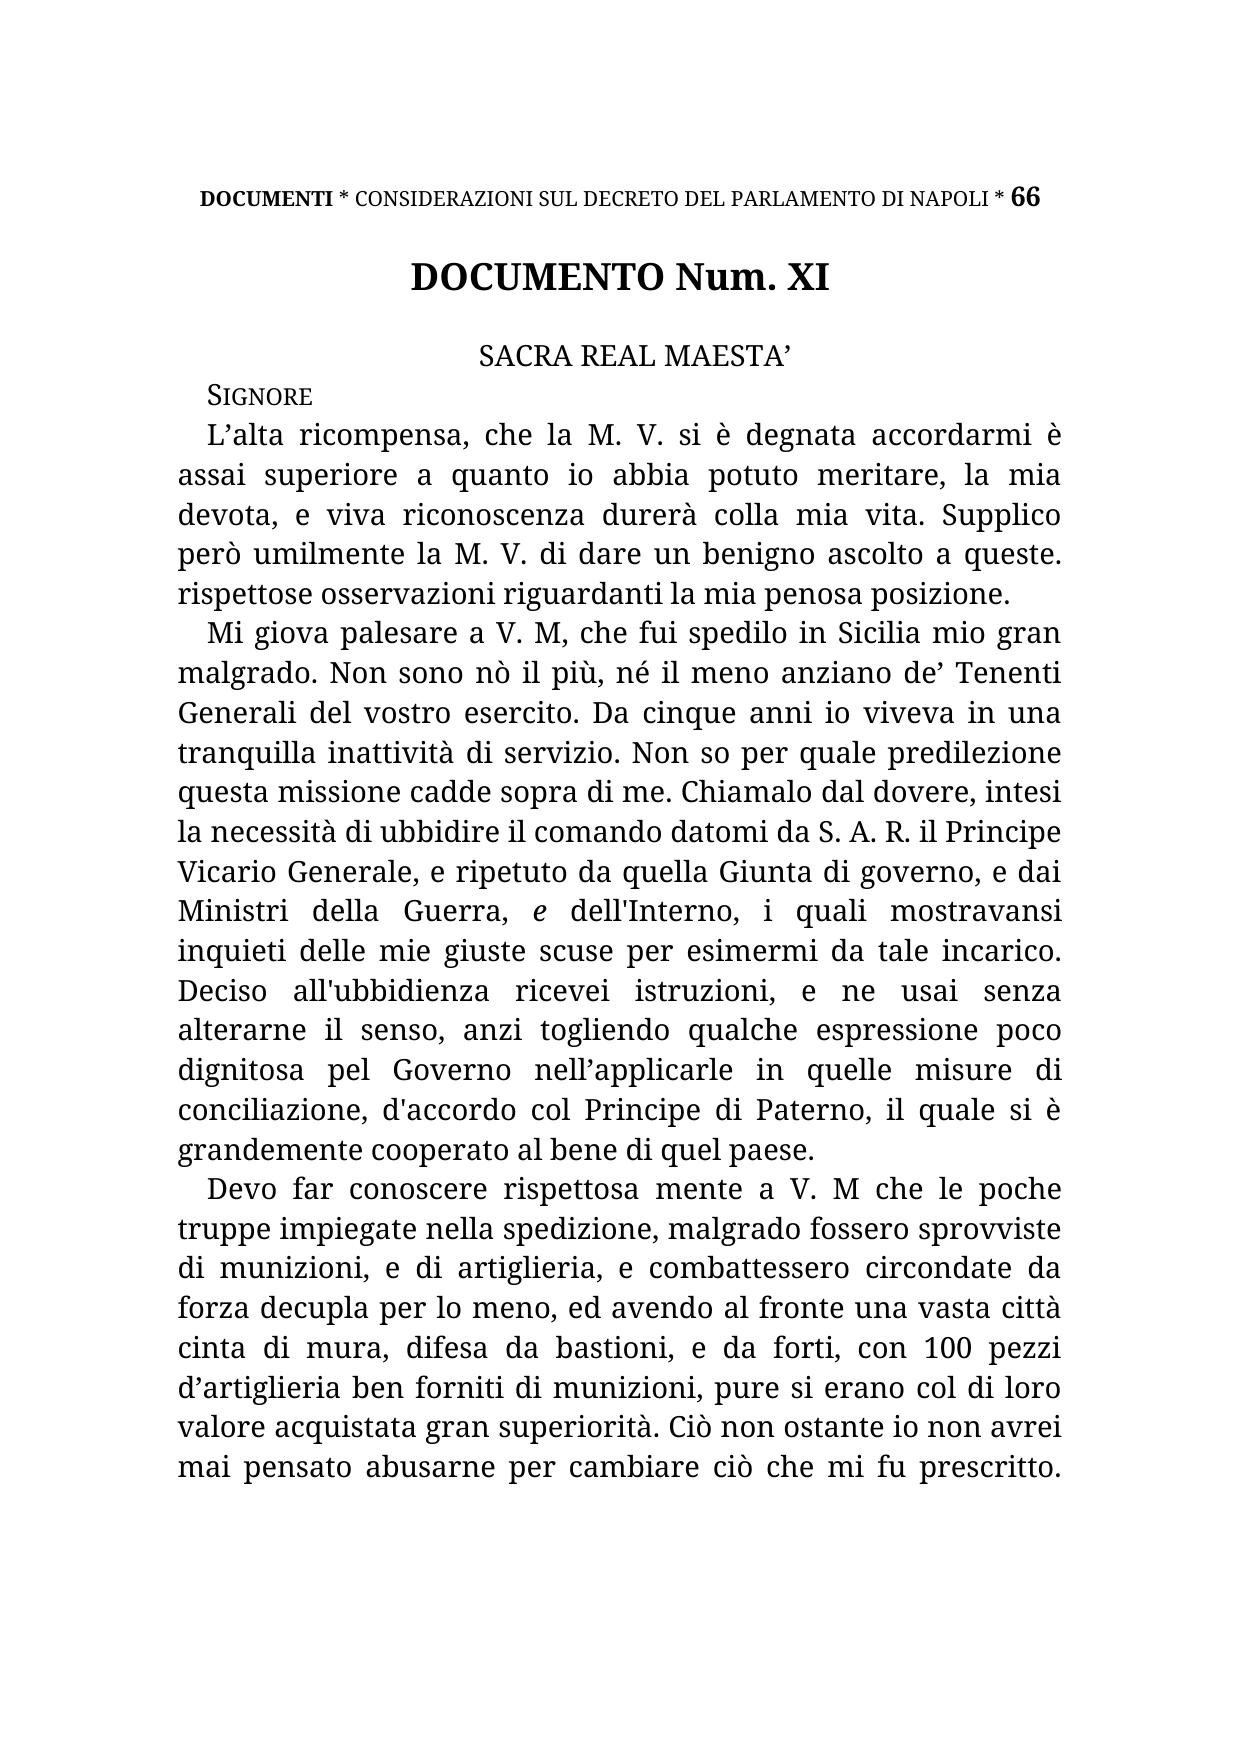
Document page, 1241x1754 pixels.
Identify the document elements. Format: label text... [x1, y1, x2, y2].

text L’alta ricompensa, che la M. V. si è degnata accordarmi è assai superiore a quanto io abbia potuto meritare, la mia devota, e viva riconoscenza durerà colla mia vita. Supplico però umilmente la M. V. di dare un benigno ascolto a queste. rispettose osservazioni riguardanti la mia penosa posizione. [177, 414, 1063, 613]
text Signore [177, 375, 1063, 414]
subtitle DOCUMENTO Num. XI [177, 250, 1063, 301]
text Devo far conoscere rispettosa mente a V. M che le poche truppe impiegate nella spedizione, malgrado fossero sprovviste di munizioni, e di artiglieria, e combattessero circondate da forza decupla per lo meno, ed avendo al fronte una vasta città cinta di mura, difesa da bastioni, e da forti, con 100 pezzi d’artiglieria ben forniti di munizioni, pure si erano col di loro valore acquistata gran superiorità. Ciò non ostante io non avrei mai pensato abusarne per cambiare ciò che mi fu prescritto. [177, 1168, 1063, 1486]
text SACRA REAL MAESTA’ [177, 335, 1063, 375]
text Mi giova palesare a V. M, che fui spedilo in Sicilia mio gran malgrado. Non sono nò il più, né il meno anziano de’ Tenenti Generali del vostro esercito. Da cinque anni io viveva in una tranquilla inattività di servizio. Non so per quale predilezione questa missione cadde sopra di me. Chiamalo dal dovere, intesi la necessità di ubbidire il comando datomi da S. A. R. il Principe Vicario Generale, e ripetuto da quella Giunta di governo, e dai Ministri della Guerra, e dell'Interno, i quali mostravansi inquieti delle mie giuste scuse per esimermi da tale incarico. Deciso all'ubbidienza ricevei istruzioni, e ne usai senza alterarne il senso, anzi togliendo qualche espressione poco dignitosa pel Governo nell’applicarle in quelle misure di conciliazione, d'accordo col Principe di Paterno, il quale si è grandemente cooperato al bene di quel paese. [177, 613, 1063, 1168]
